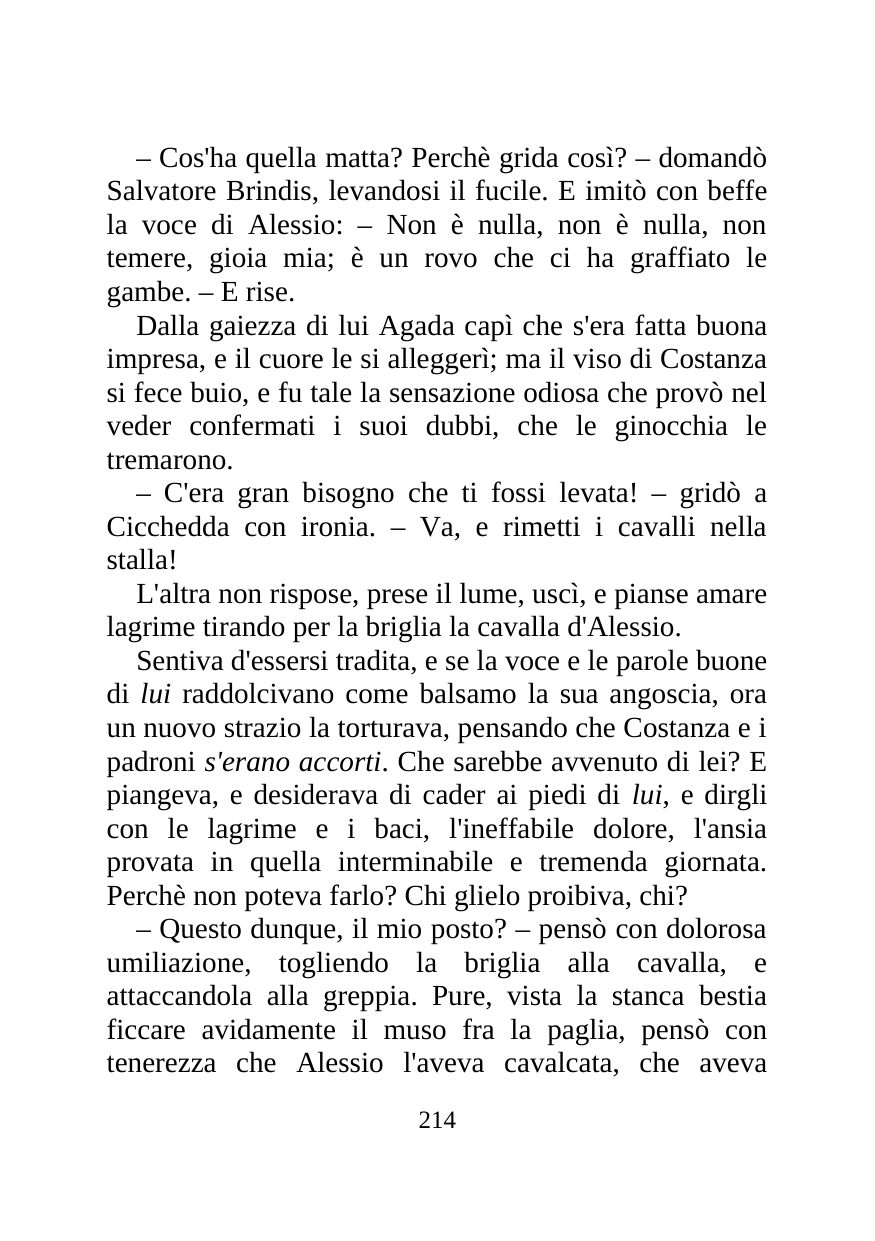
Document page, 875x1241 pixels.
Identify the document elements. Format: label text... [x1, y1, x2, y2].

text L'altra non rispose, prese il lume, uscì, e pianse amare lagrime tirando per la briglia la cavalla d'Alessio. [106, 576, 768, 643]
text – Questo dunque, il mio posto? – pensò con dolorosa umiliazione, togliendo la briglia alla cavalla, e attaccandola alla greppia. Pure, vista la stanca bestia ficcare avidamente il muso fra la paglia, pensò con tenerezza che Alessio l'aveva cavalcata, che aveva [106, 911, 768, 1079]
text – Cos'ha quella matta? Perchè grida così? – domandò Salvatore Brindis, levandosi il fucile. E imitò con beffe la voce di Alessio: – Non è nulla, non è nulla, non temere, gioia mia; è un rovo che ci ha graffiato le gambe. – E rise. [106, 140, 768, 308]
text Dalla gaiezza di lui Agada capì che s'era fatta buona impresa, e il cuore le si alleggerì; ma il viso di Costanza si fece buio, e fu tale la sensazione odiosa che provò nel veder confermati i suoi dubbi, che le ginocchia le tremarono. [106, 308, 768, 475]
text Sentiva d'essersi tradita, e se la voce e le parole buone di lui raddolcivano come balsamo la sua angoscia, ora un nuovo strazio la torturava, pensando che Costanza e i padroni s'erano accorti. Che sarebbe avvenuto di lei? E piangeva, e desiderava di cader ai piedi di lui, e dirgli con le lagrime e i baci, l'ineffabile dolore, l'ansia provata in quella interminabile e tremenda giornata. Perchè non poteva farlo? Chi glielo proibiva, chi? [106, 643, 768, 911]
text – C'era gran bisogno che ti fossi levata! – gridò a Cicchedda con ironia. – Va, e rimetti i cavalli nella stalla! [106, 475, 768, 576]
